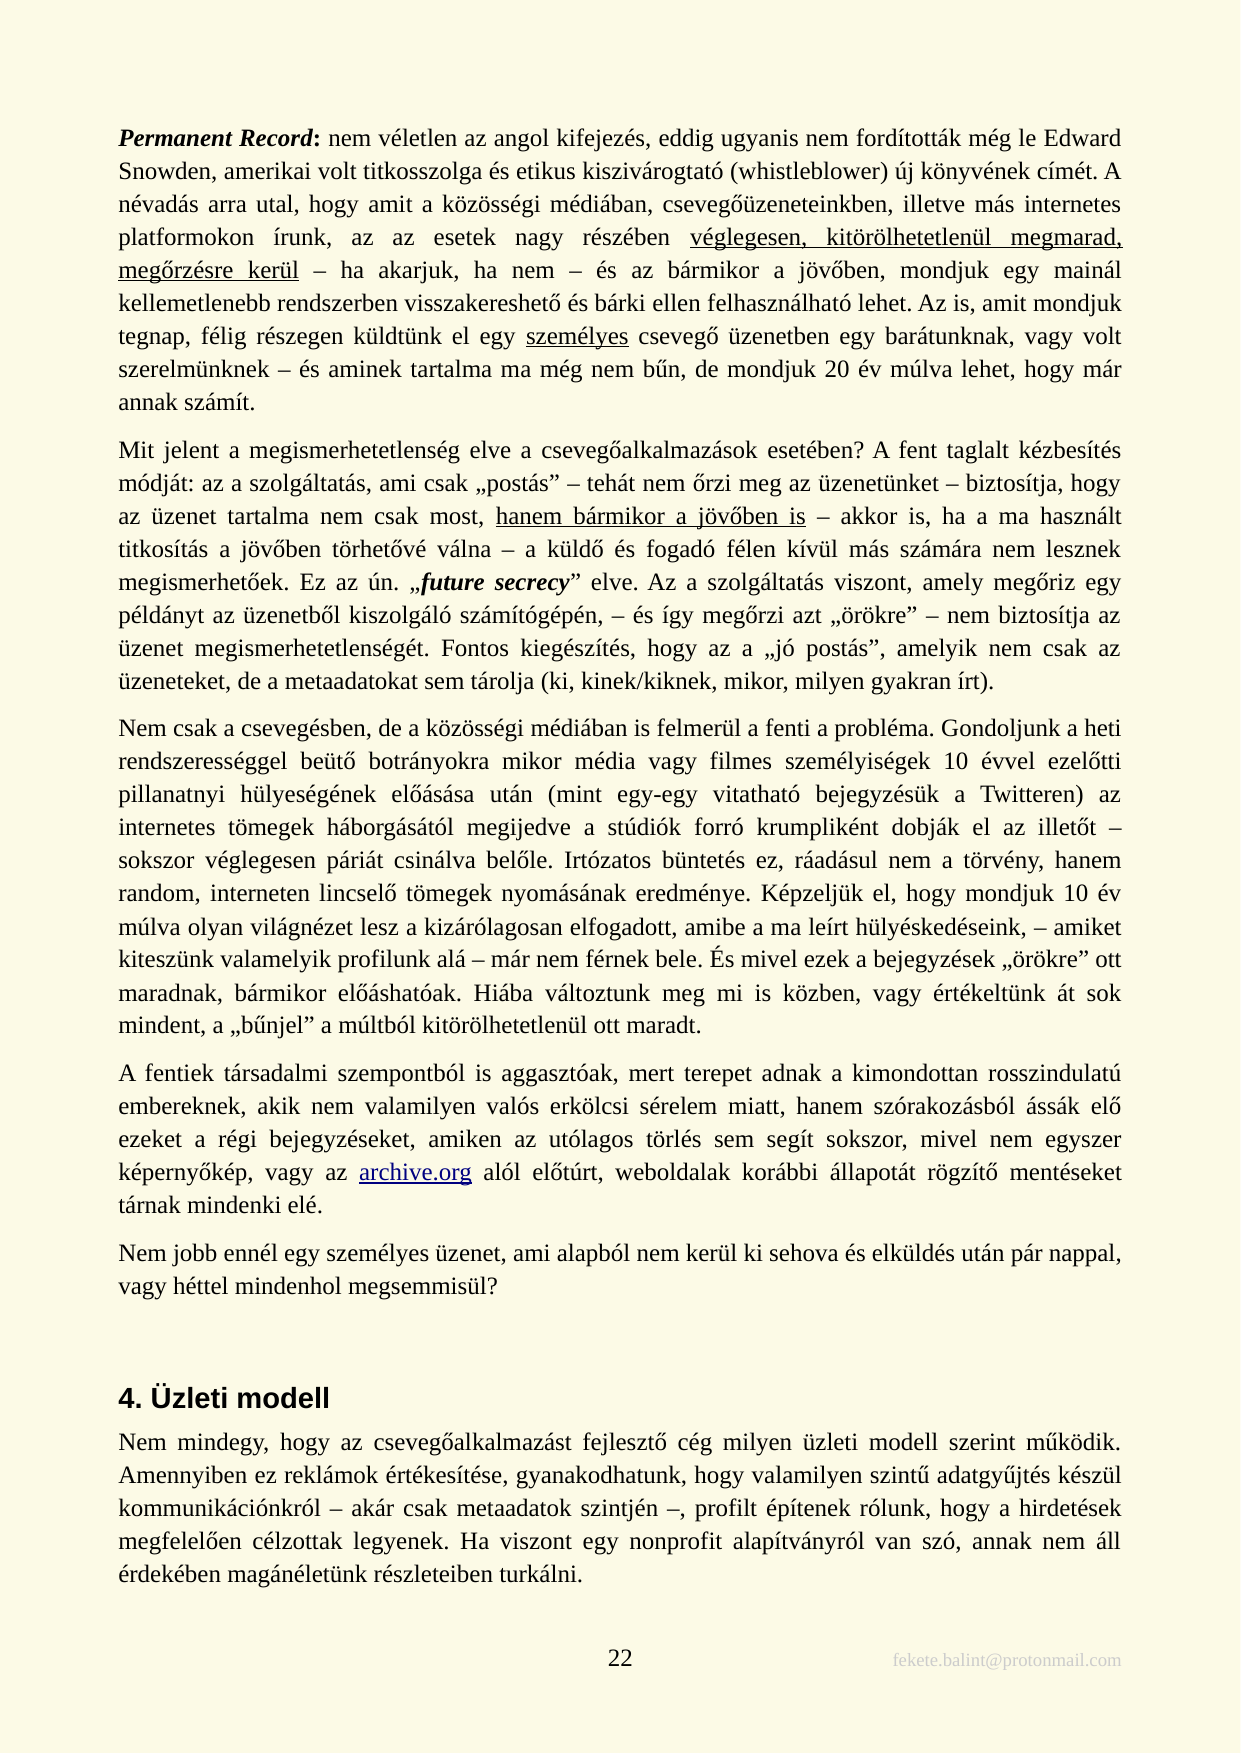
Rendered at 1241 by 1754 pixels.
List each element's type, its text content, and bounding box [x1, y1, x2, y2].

text Permanent Record: nem véletlen az angol kifejezés, eddig ugyanis nem fordították még le Edward Snowden, amerikai volt titkosszolga és etikus kiszivárogtató (whistleblower) új könyvének címét. A névadás arra utal, hogy amit a közösségi médiában, csevegőüzeneteinkben, illetve más internetes platformokon írunk, az az esetek nagy részében véglegesen, kitörölhetetlenül megmarad, megőrzésre kerül – ha akarjuk, ha nem – és az bármikor a jövőben, mondjuk egy mainál kellemetlenebb rendszerben visszakereshető és bárki ellen felhasználható lehet. Az is, amit mondjuk tegnap, félig részegen küldtünk el egy személyes csevegő üzenetben egy barátunknak, vagy volt szerelmünknek – és aminek tartalma ma még nem bűn, de mondjuk 20 év múlva lehet, hogy már annak számít. [118, 123, 1122, 416]
text Nem csak a csevegésben, de a közösségi médiában is felmerül a fenti a probléma. Gondoljunk a heti rendszerességgel beütő botrányokra mikor média vagy filmes személyiségek 10 évvel ezelőtti pillanatnyi hülyeségének előásása után (mint egy-egy vitatható bejegyzésük a Twitteren) az internetes tömegek háborgásától megijedve a stúdiók forró krumpliként dobják el az illetőt – sokszor véglegesen páriát csinálva belőle. Irtózatos büntetés ez, ráadásul nem a törvény, hanem random, interneten lincselő tömegek nyomásának eredménye. Képzeljük el, hogy mondjuk 10 év múlva olyan világnézet lesz a kizárólagosan elfogadott, amibe a ma leírt hülyéskedéseink, – amiket kiteszünk valamelyik profilunk alá – már nem férnek bele. És mivel ezek a bejegyzések „örökre” ott maradnak, bármikor előáshatóak. Hiába változtunk meg mi is közben, vagy értékeltünk át sok mindent, a „bűnjel” a múltból kitörölhetetlenül ott maradt. [118, 713, 1122, 1039]
text Mit jelent a megismerhetetlenség elve a csevegőalkalmazások esetében? A fent taglalt kézbesítés módját: az a szolgáltatás, ami csak „postás” – tehát nem őrzi meg az üzenetünket – biztosítja, hogy az üzenet tartalma nem csak most, hanem bármikor a jövőben is – akkor is, ha a ma használt titkosítás a jövőben törhetővé válna – a küldő és fogadó félen kívül más számára nem lesznek megismerhetőek. Ez az ún. „future secrecy” elve. Az a szolgáltatás viszont, amely megőriz egy példányt az üzenetből kiszolgáló számítógépén, – és így megőrzi azt „örökre” – nem biztosítja az üzenet megismerhetetlenségét. Fontos kiegészítés, hogy az a „jó postás”, amelyik nem csak az üzeneteket, de a metaadatokat sem tárolja (ki, kinek/kiknek, mikor, milyen gyakran írt). [118, 435, 1122, 694]
text Nem mindegy, hogy az csevegőalkalmazást fejlesztő cég milyen üzleti modell szerint működik. Amennyiben ez reklámok értékesítése, gyanakodhatunk, hogy valamilyen szintű adatgyűjtés készül kommunikációnkról – akár csak metaadatok szintjén –, profilt építenek rólunk, hogy a hirdetések megfelelően célzottak legyenek. Ha viszont egy nonprofit alapítványról van szó, annak nem áll érdekében magánéletünk részleteiben turkálni. [118, 1427, 1122, 1588]
text Nem jobb ennél egy személyes üzenet, ami alapból nem kerül ki sehova és elküldés után pár nappal, vagy héttel mindenhol megsemmisül? [118, 1238, 1122, 1300]
subtitle 4. Üzleti modell [118, 1381, 1122, 1414]
text A fentiek társadalmi szempontból is aggasztóak, mert terepet adnak a kimondottan rosszindulatú embereknek, akik nem valamilyen valós erkölcsi sérelem miatt, hanem szórakozásból ássák elő ezeket a régi bejegyzéseket, amiken az utólagos törlés sem segít sokszor, mivel nem egyszer képernyőkép, vagy az archive.org alól előtúrt, weboldalak korábbi állapotát rögzítő mentéseket tárnak mindenki elé. [118, 1058, 1122, 1219]
